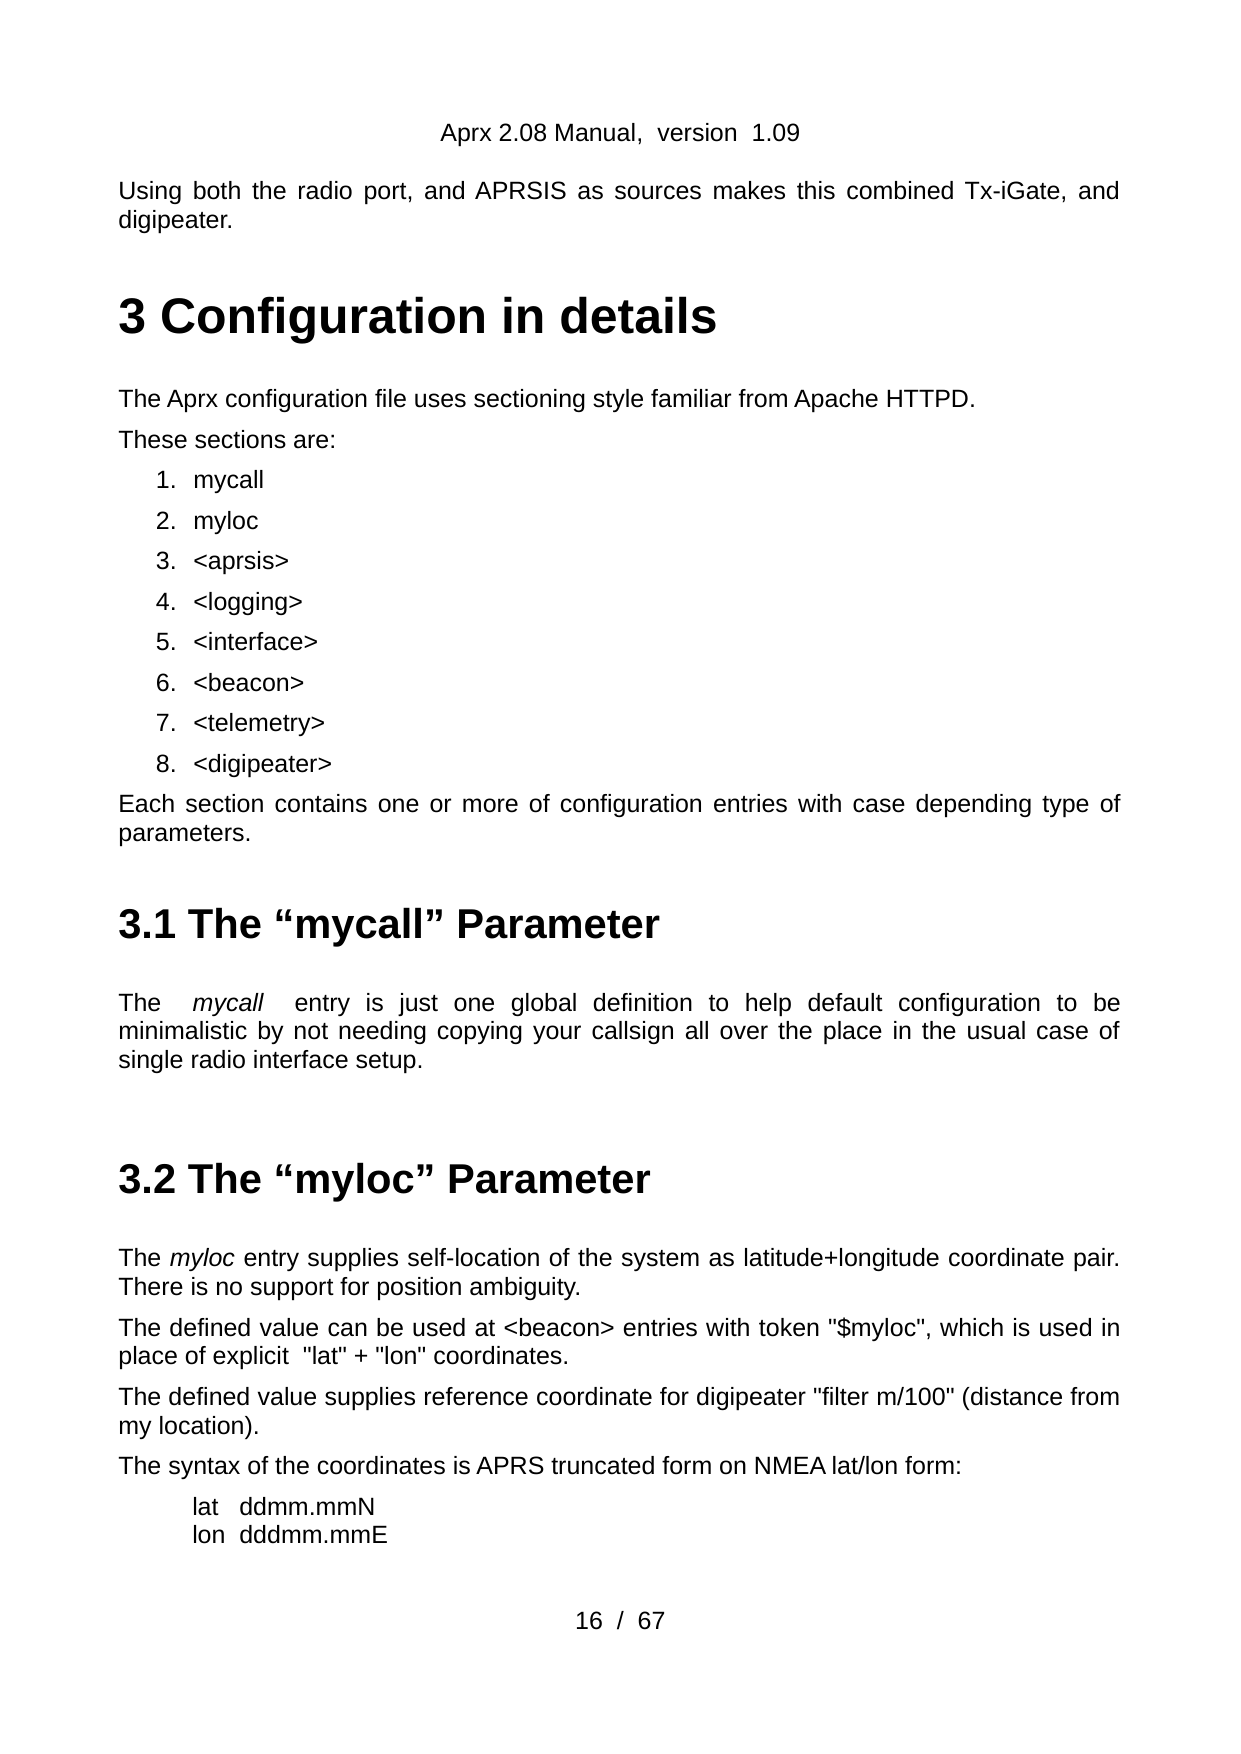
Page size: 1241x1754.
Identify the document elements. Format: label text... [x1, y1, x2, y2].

list <beacon> [156, 668, 1122, 697]
text Each section contains one or more of configuration entries with case depending type of parameters. [118, 789, 1122, 847]
list <aprsis> [156, 546, 1122, 575]
text The syntax of the coordinates is APRS truncated form on NMEA lat/lon form: [118, 1451, 1122, 1480]
text The myloc entry supplies self-location of the system as latitude+longitude coordinate pair. There is no support for position ambiguity. [118, 1243, 1122, 1301]
text The mycall entry is just one global definition to help default configuration to be minimalistic by not needing copying your callsign all over the place in the usual case of single radio interface setup. [118, 988, 1122, 1074]
text lat ddmm.mmN lon dddmm.mmE [118, 1492, 1122, 1549]
text The Aprx configuration file uses sectioning style familiar from Apache HTTPD. [118, 384, 1122, 413]
text The defined value supplies reference coordinate for digipeater "filter m/100" (distance from my location). [118, 1382, 1122, 1439]
text These sections are: [118, 425, 1122, 453]
list <telemetry> [156, 708, 1122, 737]
subtitle Configuration in details [118, 286, 1122, 344]
list myloc [156, 506, 1122, 534]
list <logging> [156, 587, 1122, 616]
list mycall [156, 465, 1122, 494]
text Using both the radio port, and APRSIS as sources makes this combined Tx-iGate, and digipeater. [118, 176, 1122, 234]
list <interface> [156, 627, 1122, 656]
subtitle The “mycall” Parameter [118, 899, 1122, 947]
subtitle The “myloc” Parameter [118, 1155, 1122, 1203]
list <digipeater> [156, 749, 1122, 778]
text The defined value can be used at <beacon> entries with token "$myloc", which is used in place of explicit "lat" + "lon" coordinates. [118, 1313, 1122, 1370]
